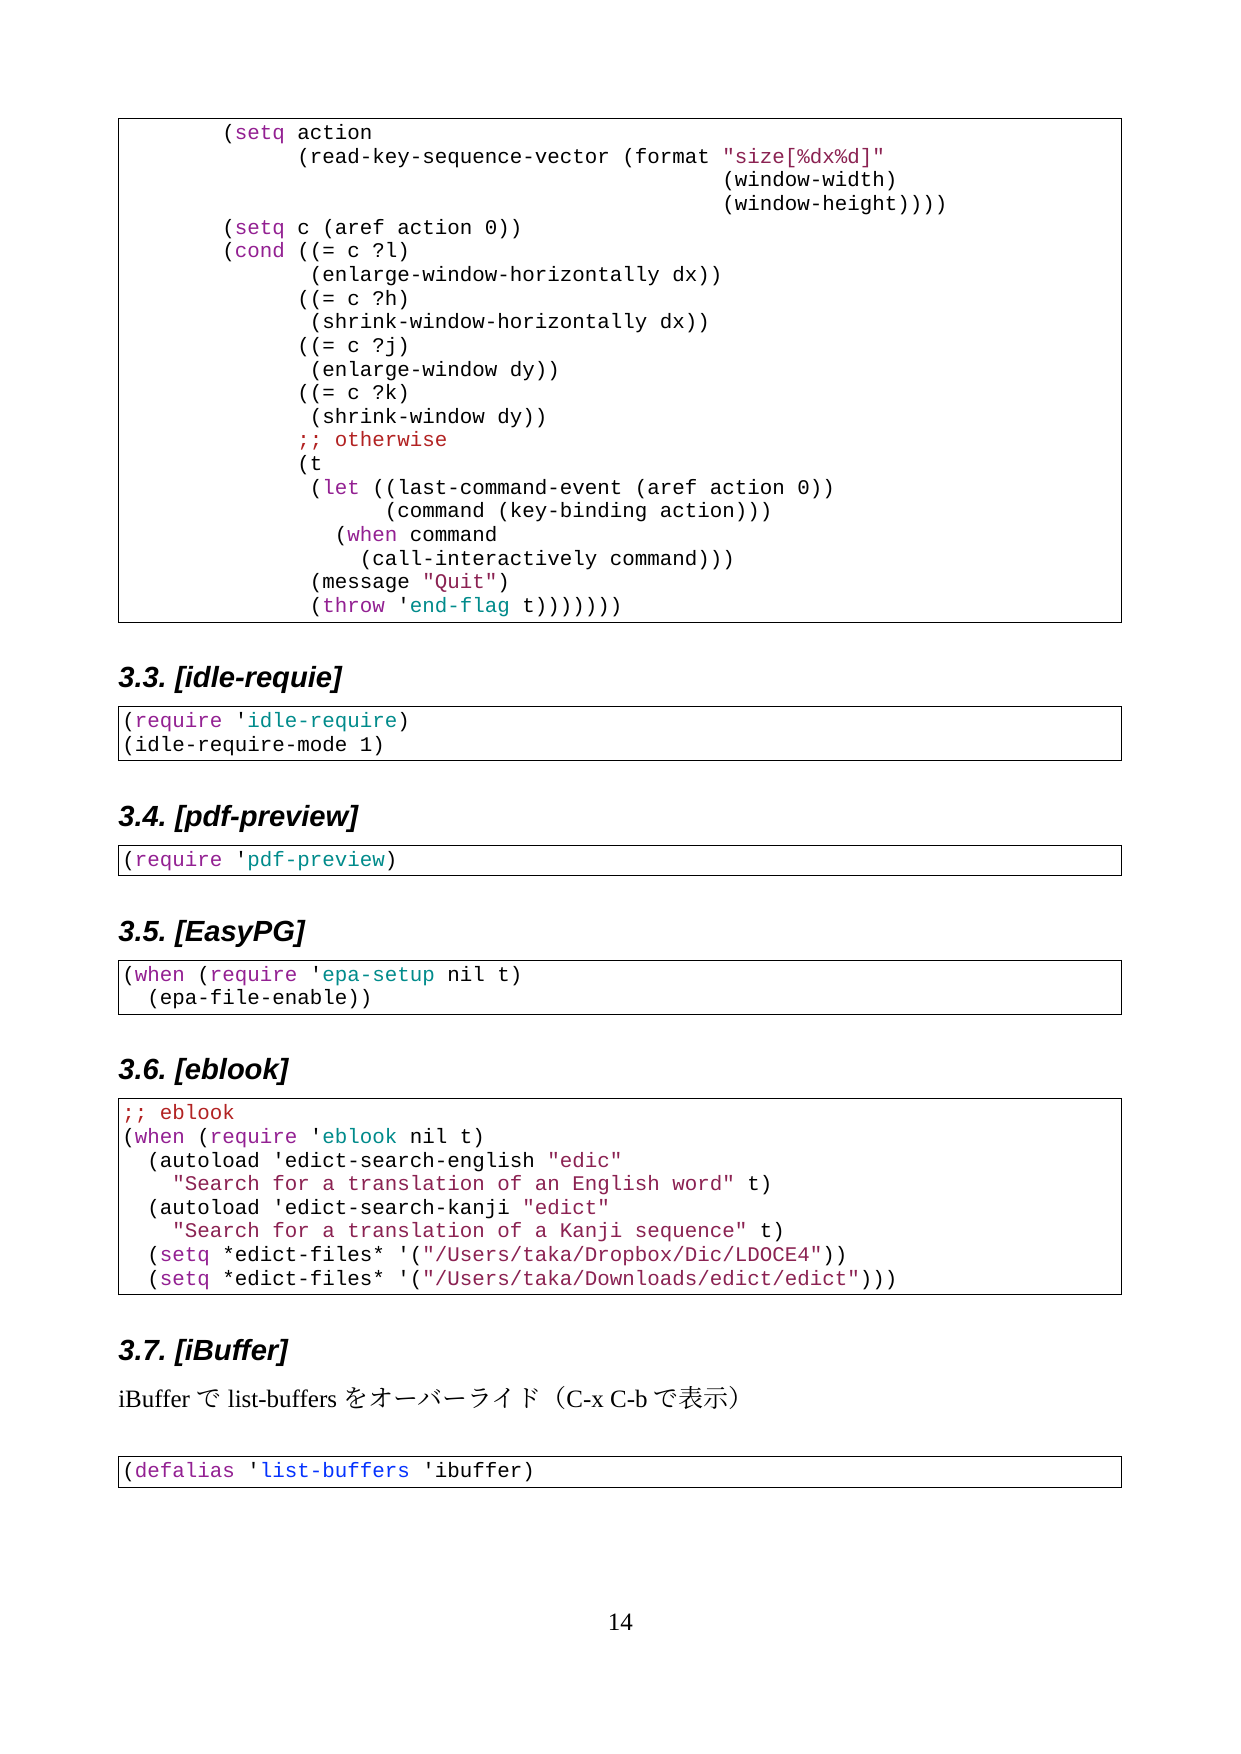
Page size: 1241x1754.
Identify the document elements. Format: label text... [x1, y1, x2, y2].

text (setq c (aref action 0)) [119, 213, 1121, 236]
text (shrink-window-horizontally dx)) [119, 307, 1121, 331]
text (when command [119, 520, 1121, 544]
text (throw 'end-flag t))))))) [119, 591, 1121, 622]
text (require 'pdf-preview) [119, 846, 1121, 875]
text (autoload 'edict-search-kanji "edict" [119, 1193, 1121, 1217]
text (enlarge-window-horizontally dx)) [119, 260, 1121, 284]
text (window-height)))) [119, 189, 1121, 213]
subtitle [idle-requie] [118, 660, 1122, 693]
text (window-width) [119, 165, 1121, 189]
text "Search for a translation of an English word" t) [119, 1169, 1121, 1193]
text iBuffer で list-buffers をオーバーライド（C-x C-b で表示） [118, 1379, 1122, 1443]
text (autoload 'edict-search-english "edic" [119, 1146, 1121, 1169]
text (t [119, 449, 1121, 473]
text (when (require 'epa-setup nil t) [119, 961, 1121, 983]
text ((= c ?k) [119, 378, 1121, 402]
text (setq *edict-files* '("/Users/taka/Downloads/edict/edict"))) [119, 1264, 1121, 1294]
text (let ((last-command-event (aref action 0)) [119, 473, 1121, 496]
text ((= c ?h) [119, 284, 1121, 307]
text (cond ((= c ?l) [119, 236, 1121, 260]
text (require 'idle-require) [119, 707, 1121, 730]
text (message "Quit") [119, 567, 1121, 591]
subtitle [EasyPG] [118, 914, 1122, 947]
text (defalias 'list-buffers 'ibuffer) [119, 1457, 1121, 1487]
text (call-interactively command))) [119, 544, 1121, 567]
text (shrink-window dy)) [119, 402, 1121, 426]
text (command (key-binding action))) [119, 496, 1121, 520]
text (enlarge-window dy)) [119, 354, 1121, 378]
subtitle [pdf-preview] [118, 799, 1122, 832]
text (setq action [119, 119, 1121, 142]
text ((= c ?j) [119, 331, 1121, 354]
text (idle-require-mode 1) [119, 730, 1121, 760]
subtitle [eblook] [118, 1052, 1122, 1086]
text (when (require 'eblook nil t) [119, 1122, 1121, 1146]
text ;; eblook [119, 1099, 1121, 1122]
subtitle [iBuffer] [118, 1333, 1122, 1366]
text ;; otherwise [119, 426, 1121, 449]
text "Search for a translation of a Kanji sequence" t) [119, 1217, 1121, 1240]
text (setq *edict-files* '("/Users/taka/Dropbox/Dic/LDOCE4")) [119, 1240, 1121, 1264]
text (epa-file-enable)) [119, 983, 1121, 1014]
text (read-key-sequence-vector (format "size[%dx%d]" [119, 142, 1121, 165]
